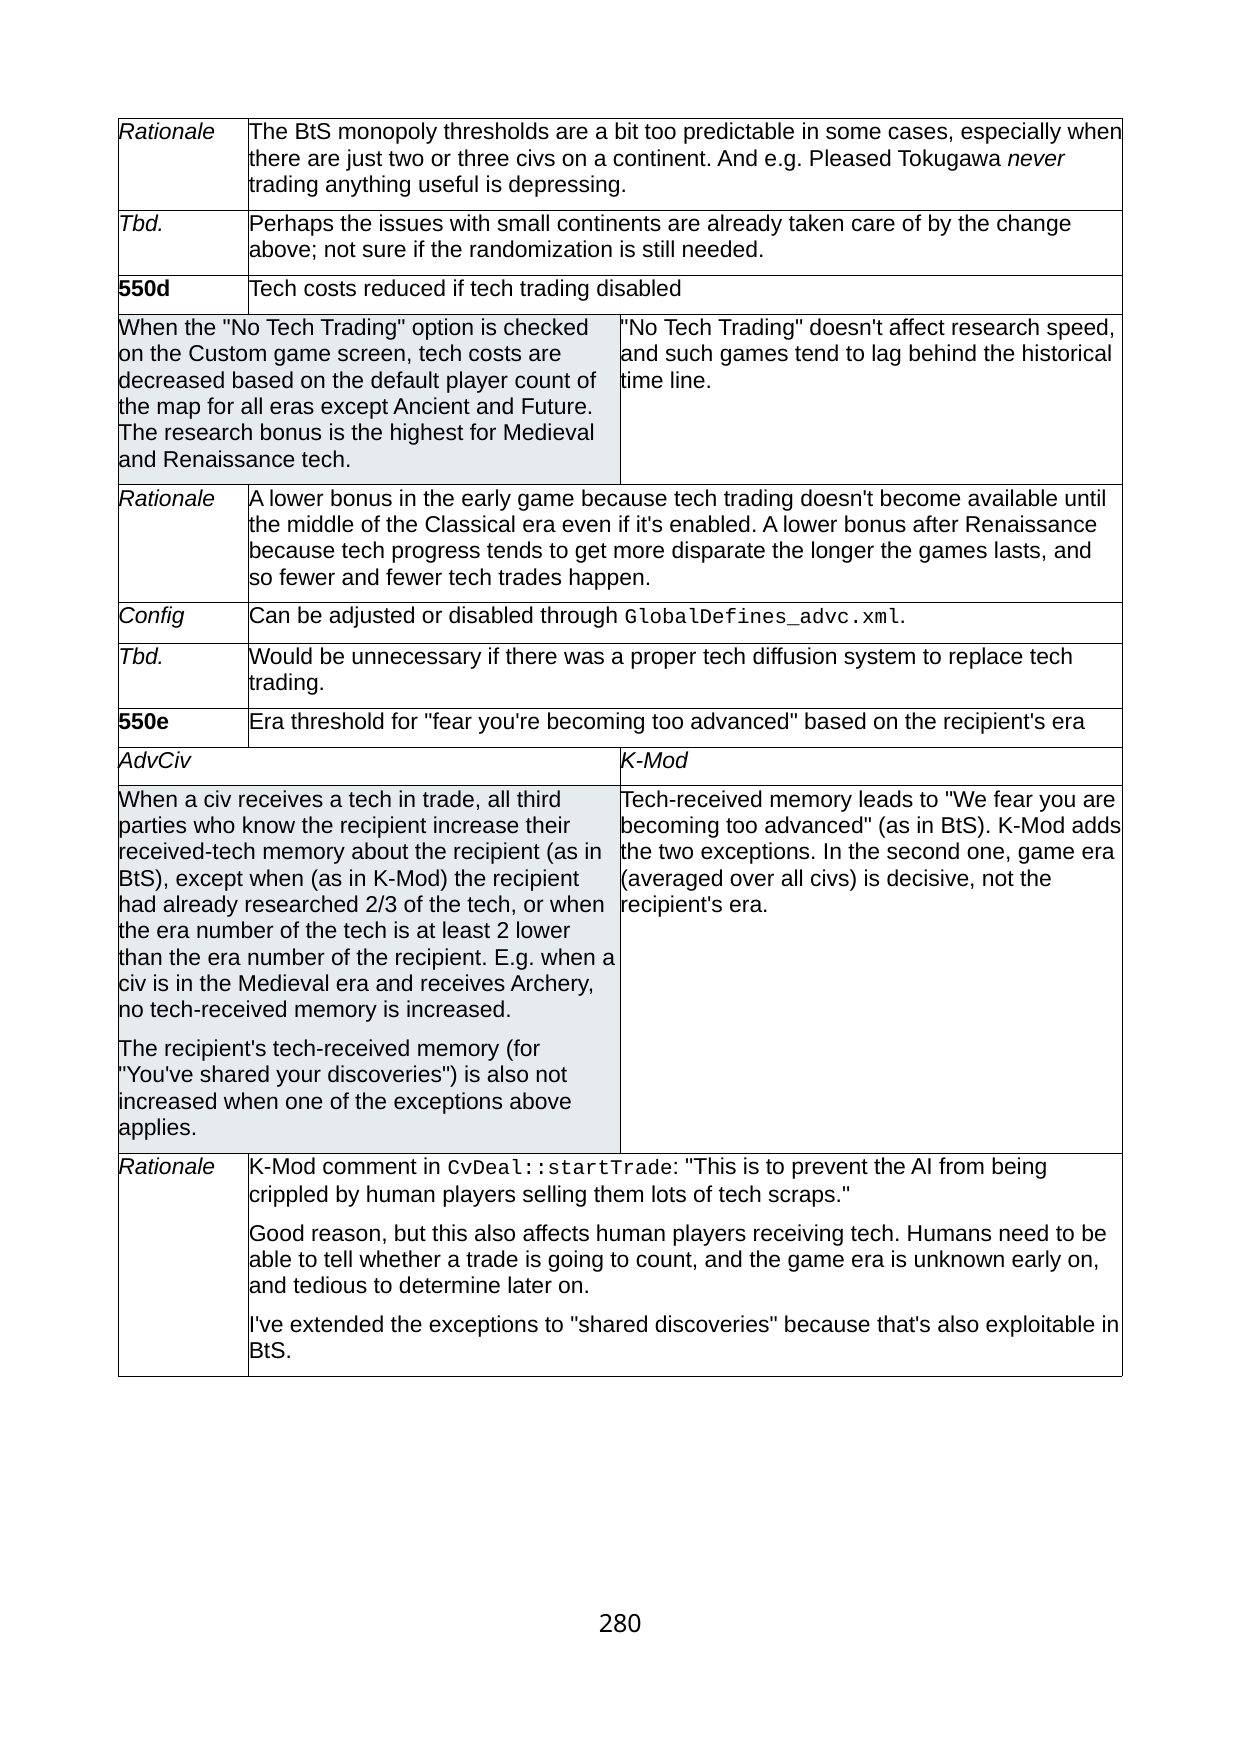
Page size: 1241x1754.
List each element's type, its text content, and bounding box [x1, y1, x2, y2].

table_cell K-Mod comment in CvDeal::startTrade: "This is to prevent the AI from being crippled by human players selling them lots of tech scraps." Good reason, but this also affects human players receiving tech. Humans need to be able to tell whether a trade is going to count, and the game era is unknown early on, and tedious to determine later on. I've extended the exceptions to "shared discoveries" because that's also exploitable in BtS. [249, 1154, 1122, 1376]
table_cell When a civ receives a tech in trade, all third parties who know the recipient increase their received-tech memory about the recipient (as in BtS), except when (as in K-Mod) the recipient had already researched 2/3 of the tech, or when the era number of the tech is at least 2 lower than the era number of the recipient. E.g. when a civ is in the Medieval era and receives Archery, no tech-received memory is increased. The recipient's tech-received memory (for "You've shared your discoveries") is also not increased when one of the exceptions above applies. [119, 786, 620, 1153]
table_cell Tech costs reduced if tech trading disabled [249, 276, 1122, 314]
table_cell Would be unnecessary if there was a proper tech diffusion system to replace tech trading. [249, 644, 1122, 708]
table_cell Tbd. [119, 644, 248, 708]
table_cell "No Tech Trading" doesn't affect research speed, and such games tend to lag behind the historical time line. [621, 315, 1122, 484]
table_cell 550d [119, 276, 248, 314]
table_cell When the "No Tech Trading" option is checked on the Custom game screen, tech costs are decreased based on the default player count of the map for all eras except Ancient and Future. The research bonus is the highest for Medieval and Renaissance tech. [119, 315, 620, 484]
table_cell Config [119, 603, 248, 642]
table_cell Rationale [119, 119, 248, 210]
table_cell A lower bonus in the early game because tech trading doesn't become available until the middle of the Classical era even if it's enabled. A lower bonus after Renaissance because tech progress tends to get more disparate the longer the games lasts, and so fewer and fewer tech trades happen. [249, 485, 1122, 602]
table_cell Tbd. [119, 211, 248, 275]
table_cell Tech-received memory leads to "We fear you are becoming too advanced" (as in BtS). K-Mod adds the two exceptions. In the second one, game era (averaged over all civs) is decisive, not the recipient's era. [621, 786, 1122, 1153]
table_cell The BtS monopoly thresholds are a bit too predictable in some cases, especially when there are just two or three civs on a continent. And e.g. Pleased Tokugawa never trading anything useful is depressing. [249, 119, 1122, 210]
table_cell Perhaps the issues with small continents are already taken care of by the change above; not sure if the randomization is still needed. [249, 211, 1122, 275]
table_cell K-Mod [621, 748, 1122, 785]
table_cell 550e [119, 709, 248, 747]
table_cell Can be adjusted or disabled through GlobalDefines_advc.xml. [249, 603, 1122, 642]
table_cell Rationale [119, 1154, 248, 1376]
table_cell Era threshold for "fear you're becoming too advanced" based on the recipient's era [249, 709, 1122, 747]
table_cell AdvCiv [119, 748, 620, 785]
table_cell Rationale [119, 485, 248, 602]
